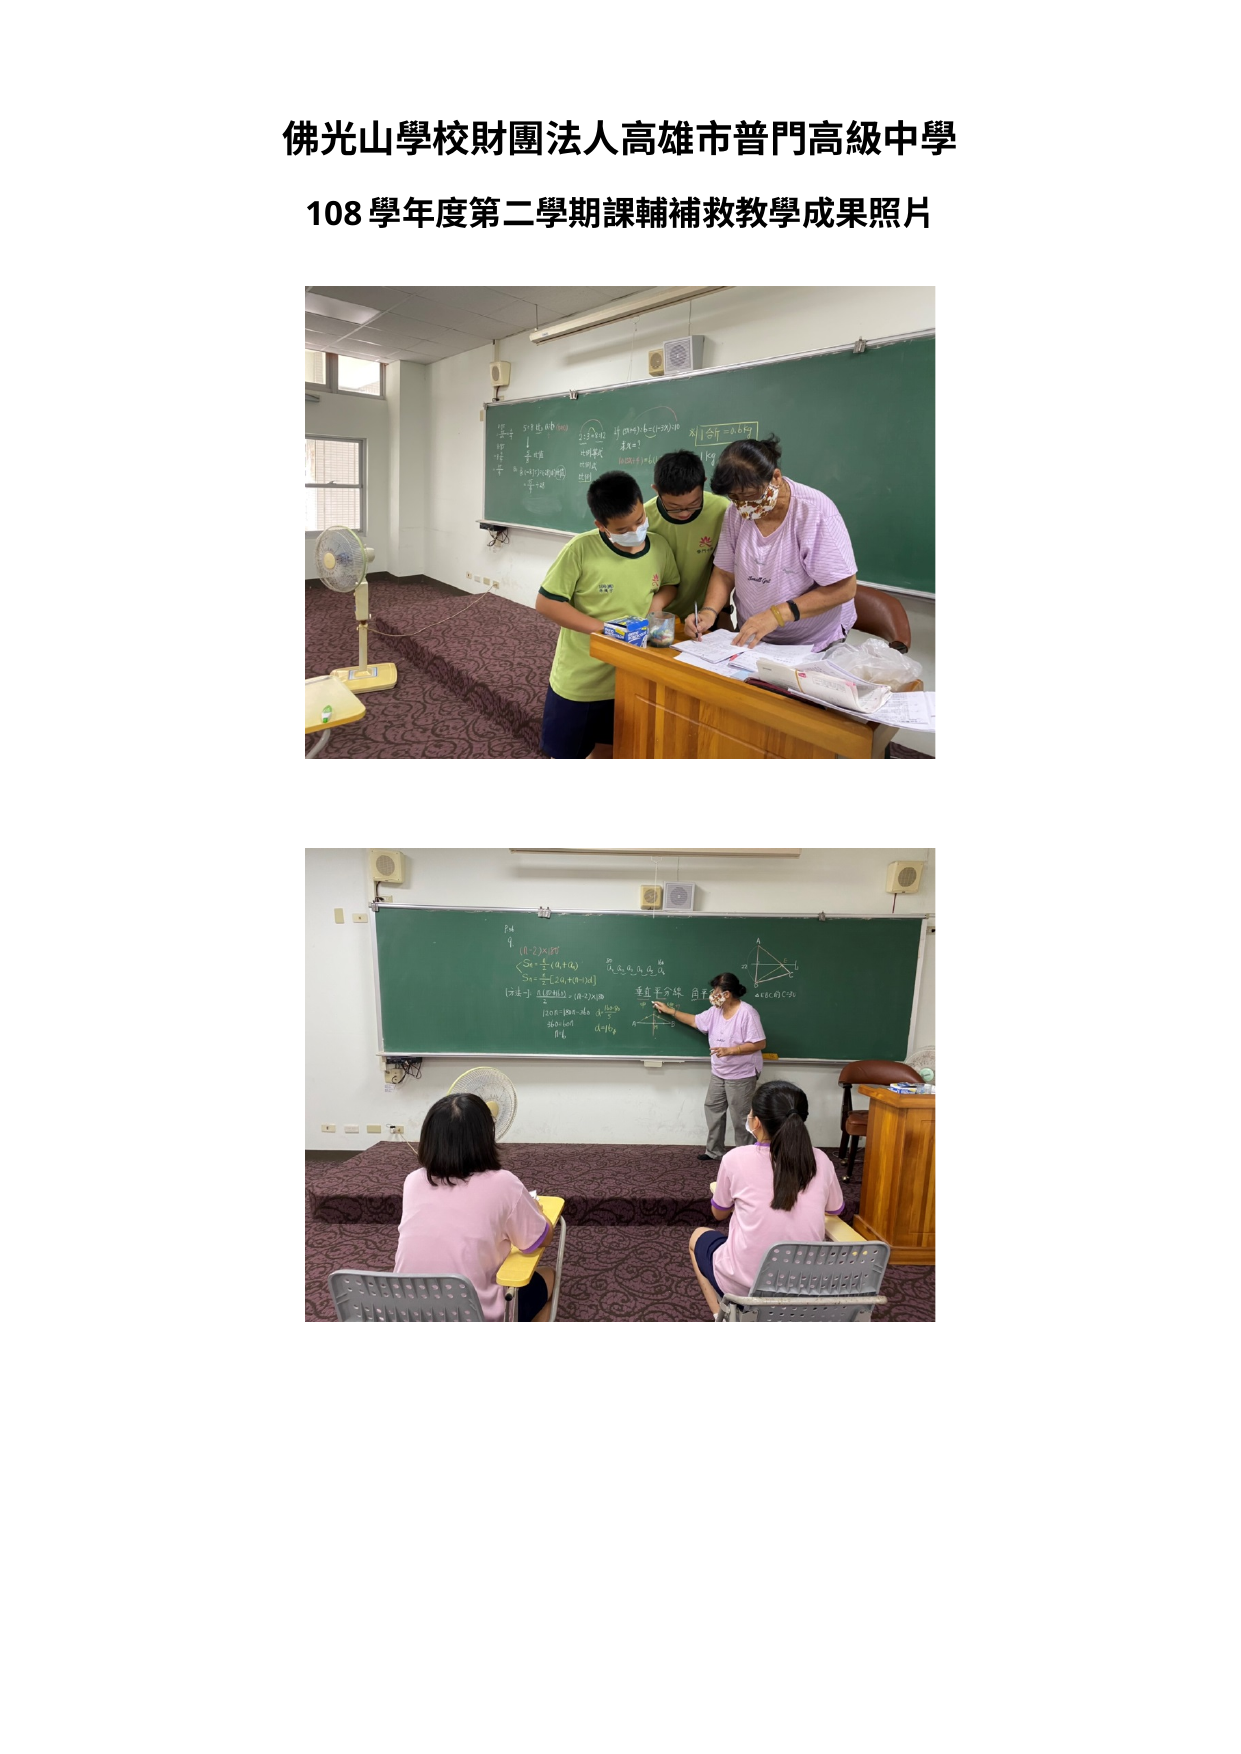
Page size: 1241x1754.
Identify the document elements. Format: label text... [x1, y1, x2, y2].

picture [305, 848, 936, 1322]
text 佛光山學校財團法人高雄市普門高級中學 [118, 99, 1122, 174]
text 108學年度第二學期課輔補救教學成果照片 [118, 174, 1122, 249]
picture [305, 286, 936, 759]
